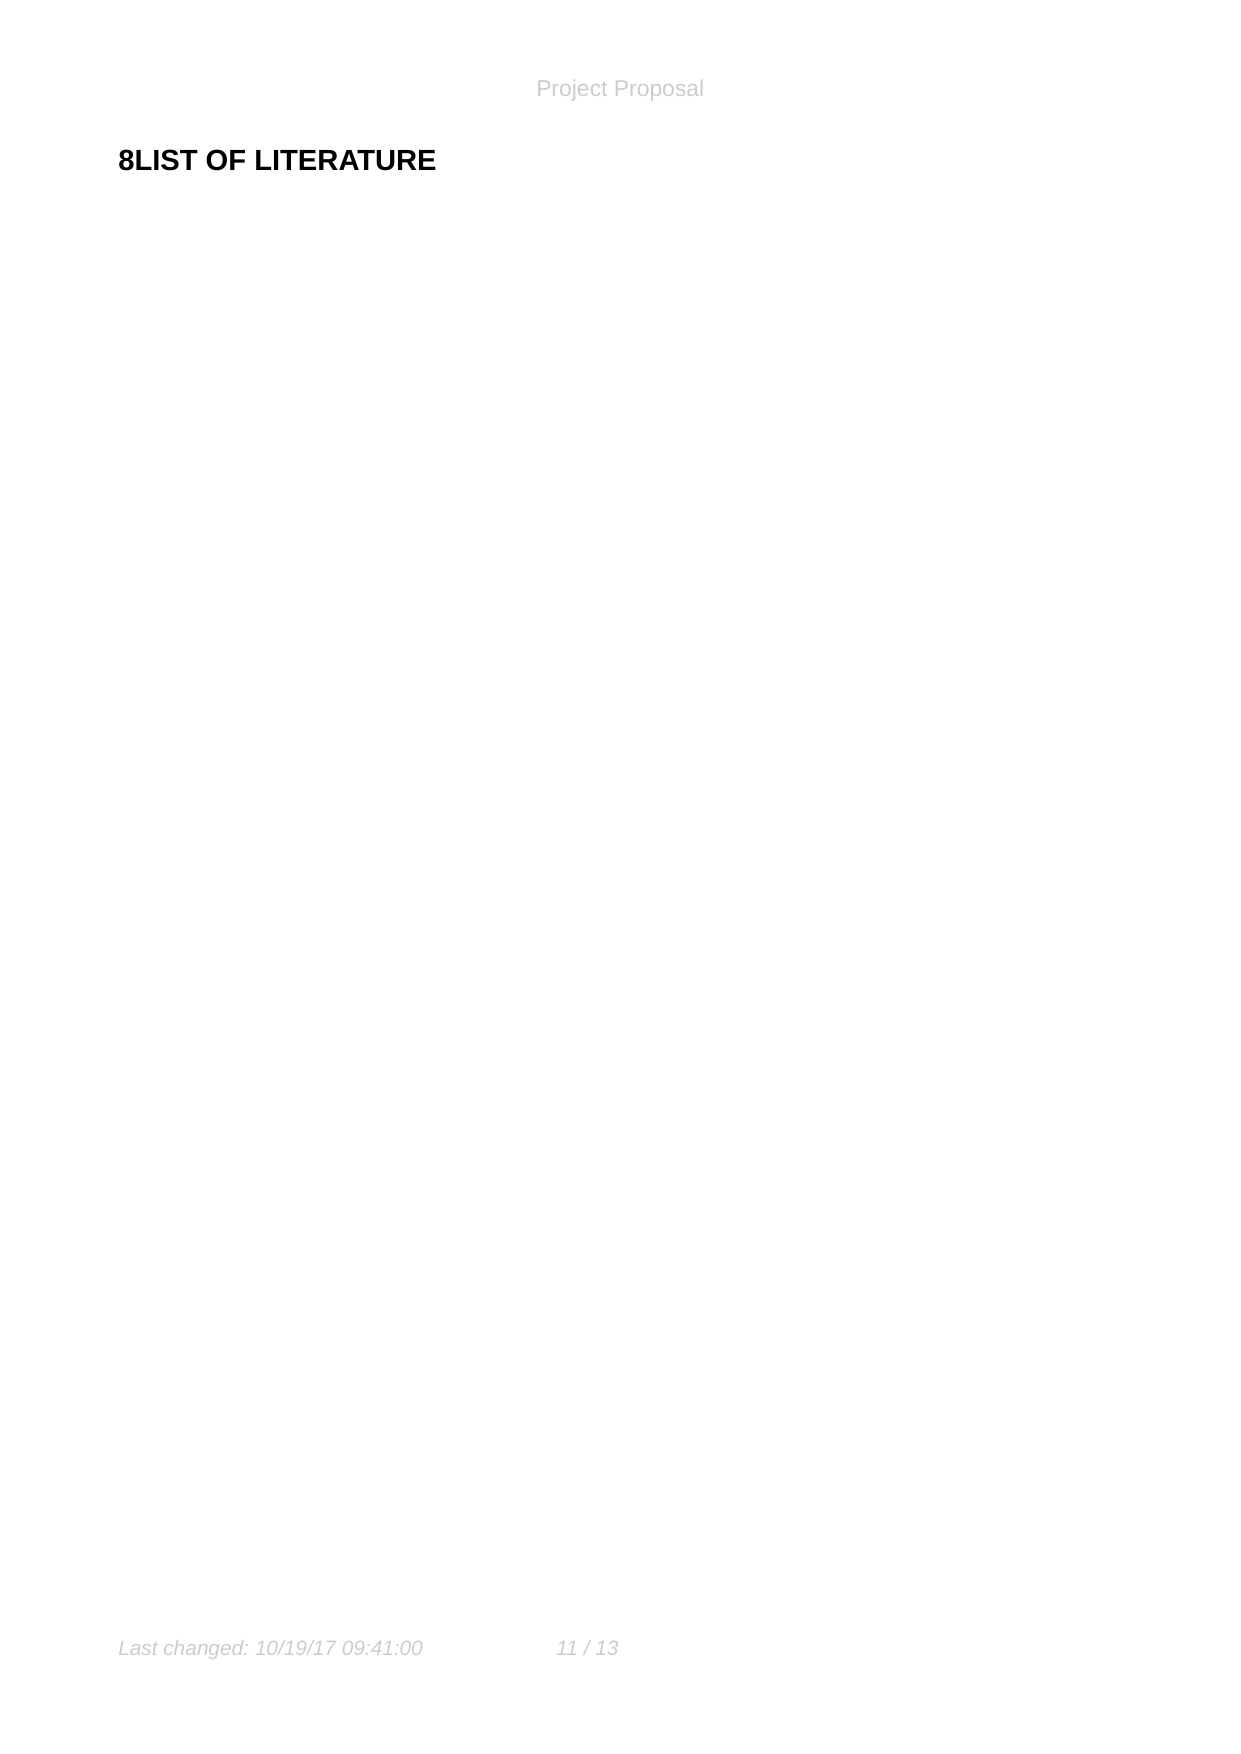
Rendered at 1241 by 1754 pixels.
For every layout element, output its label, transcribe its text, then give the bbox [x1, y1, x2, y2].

subtitle List of Literature [118, 143, 1122, 177]
